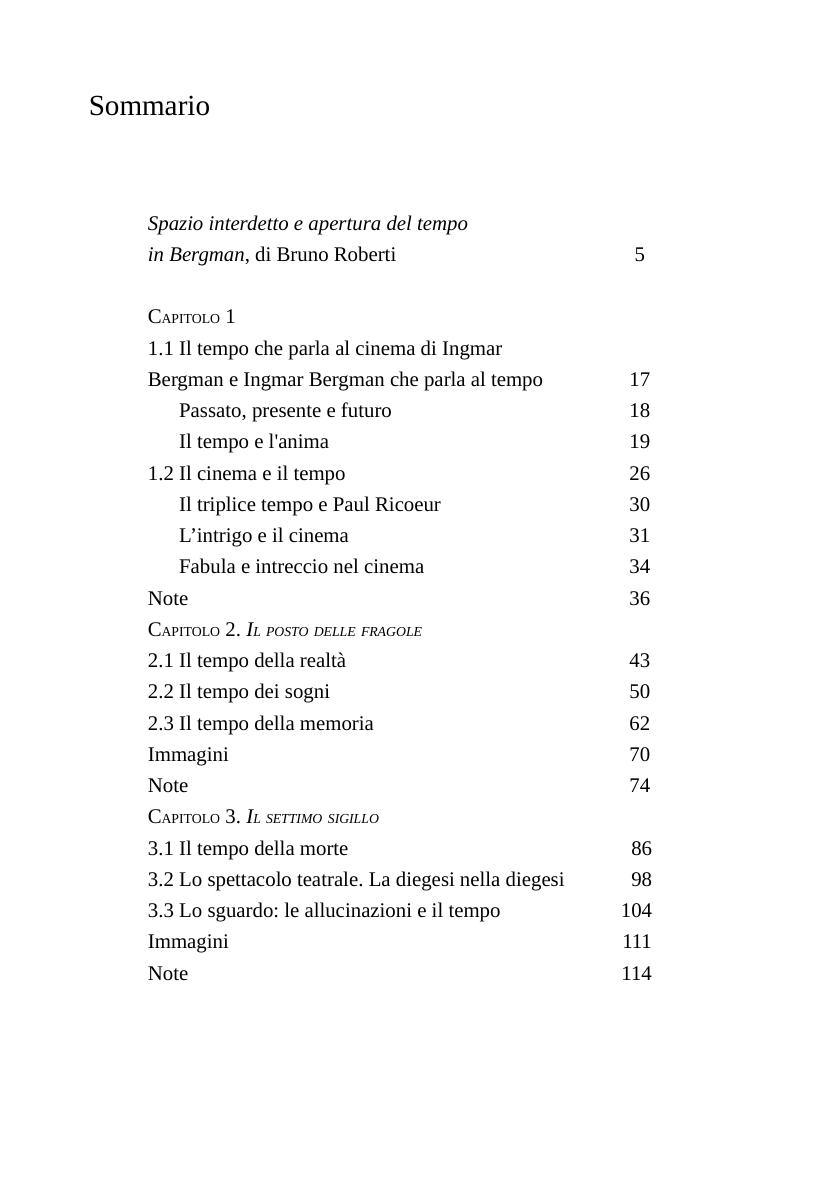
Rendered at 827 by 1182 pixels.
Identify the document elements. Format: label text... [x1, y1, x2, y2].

text 2.3 Il tempo della memoria 62 [88, 711, 738, 735]
text Il tempo e l'anima 19 [88, 429, 738, 453]
text Capitolo 1 [88, 304, 738, 328]
text Spazio interdetto e apertura del tempo [88, 211, 738, 235]
subtitle Sommario [88, 88, 738, 122]
text 3.3 Lo sguardo: le allucinazioni e il tempo 104 [88, 898, 738, 922]
text Bergman e Ingmar Bergman che parla al tempo 17 [88, 367, 738, 391]
text 1.2 Il cinema e il tempo 26 [88, 461, 738, 485]
text Note 114 [88, 961, 738, 985]
text Note 74 [88, 773, 738, 797]
text 2.2 Il tempo dei sogni 50 [88, 679, 738, 703]
text L’intrigo e il cinema 31 [88, 523, 738, 547]
text Capitolo 3. Il settimo sigillo [88, 804, 738, 828]
text in Bergman, di Bruno Roberti 5 [88, 242, 738, 266]
text Immagini 111 [88, 929, 738, 953]
text Immagini 70 [88, 742, 738, 766]
text Fabula e intreccio nel cinema 34 [88, 554, 738, 578]
text Il triplice tempo e Paul Ricoeur 30 [88, 492, 738, 516]
text 3.1 Il tempo della morte 86 [88, 836, 738, 860]
text 2.1 Il tempo della realtà 43 [88, 648, 738, 672]
text Note 36 [88, 586, 738, 610]
text 1.1 Il tempo che parla al cinema di Ingmar [88, 336, 738, 360]
text Passato, presente e futuro 18 [88, 398, 738, 422]
text 3.2 Lo spettacolo teatrale. La diegesi nella diegesi 98 [88, 867, 738, 891]
text Capitolo 2. Il posto delle fragole [88, 617, 738, 641]
